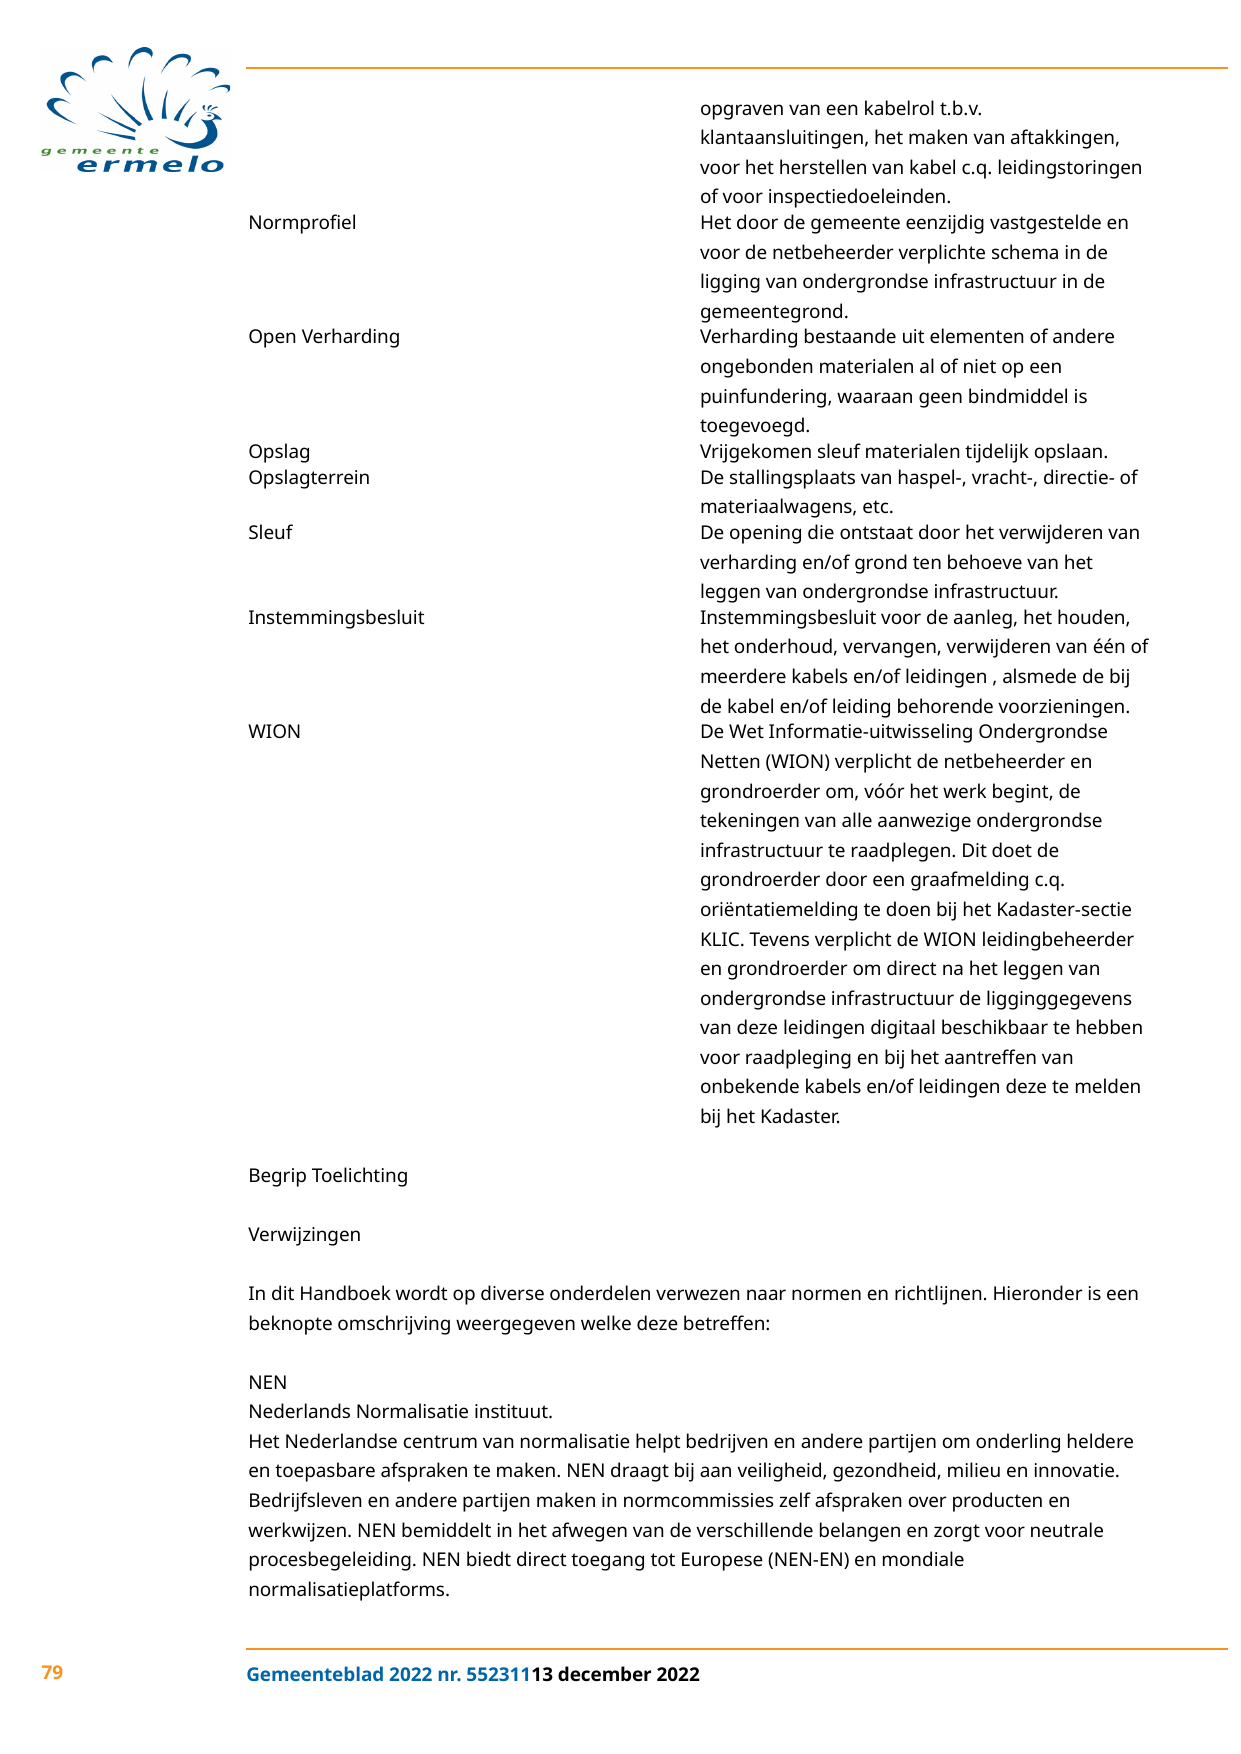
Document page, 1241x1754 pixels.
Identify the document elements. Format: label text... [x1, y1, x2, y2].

table_cell [248, 95, 700, 209]
table_cell De opening die ontstaat door het verwijderen van verharding en/of grond ten behoeve van het leggen van ondergrondse infrastructuur. [700, 519, 1152, 604]
text NEN [248, 1369, 1152, 1394]
table_cell Instemmingsbesluit [248, 604, 700, 719]
text Bedrijfsleven en andere partijen maken in normcommissies zelf afspraken over producten en werkwijzen. NEN bemiddelt in het afwegen van de verschillende belangen en zorgt voor neutrale procesbegeleiding. NEN biedt direct toegang tot Europese (NEN-EN) en mondiale normalisatieplatforms. [248, 1487, 1152, 1602]
text Begrip Toelichting [248, 1162, 1152, 1187]
table_cell Opslag [248, 438, 700, 464]
table_cell De Wet Informatie-uitwisseling Ondergrondse Netten (WION) verplicht de netbeheerder en grondroerder om, vóór het werk begint, de tekeningen van alle aanwezige ondergrondse infrastructuur te raadplegen. Dit doet de grondroerder door een graafmelding c.q. oriëntatiemelding te doen bij het Kadaster-sectie KLIC. Tevens verplicht de WION leidingbeheerder en grondroerder om direct na het leggen van ondergrondse infrastructuur de ligginggegevens van deze leidingen digitaal beschikbaar te hebben voor raadpleging en bij het aantreffen van onbekende kabels en/of leidingen deze te melden bij het Kadaster. [700, 719, 1152, 1129]
table_cell Het door de gemeente eenzijdig vastgestelde en voor de netbeheerder verplichte schema in de ligging van ondergrondse infrastructuur in de gemeentegrond. [700, 209, 1152, 324]
table_cell opgraven van een kabelrol t.b.v. klantaansluitingen, het maken van aftakkingen, voor het herstellen van kabel c.q. leidingstoringen of voor inspectiedoeleinden. [700, 95, 1152, 209]
text Het Nederlandse centrum van normalisatie helpt bedrijven en andere partijen om onderling heldere en toepasbare afspraken te maken. NEN draagt bij aan veiligheid, gezondheid, milieu en innovatie. [248, 1428, 1152, 1483]
text Verwijzingen [248, 1221, 1152, 1247]
picture [41, 47, 231, 172]
table_cell Normprofiel [248, 209, 700, 324]
table_cell Verharding bestaande uit elementen of andere ongebonden materialen al of niet op een puinfundering, waaraan geen bindmiddel is toegevoegd. [700, 324, 1152, 438]
table_cell Opslagterrein [248, 464, 700, 519]
text Nederlands Normalisatie instituut. [248, 1398, 1152, 1424]
text In dit Handboek wordt op diverse onderdelen verwezen naar normen en richtlijnen. Hieronder is een beknopte omschrijving weergegeven welke deze betreffen: [248, 1280, 1152, 1335]
table_cell De stallingsplaats van haspel-, vracht-, directie- of materiaalwagens, etc. [700, 464, 1152, 519]
table_cell Sleuf [248, 519, 700, 604]
table_cell WION [248, 719, 700, 1129]
table_cell Instemmingsbesluit voor de aanleg, het houden, het onderhoud, vervangen, verwijderen van één of meerdere kabels en/of leidingen , alsmede de bij de kabel en/of leiding behorende voorzieningen. [700, 604, 1152, 719]
table_cell Open Verharding [248, 324, 700, 438]
table_cell Vrijgekomen sleuf materialen tijdelijk opslaan. [700, 438, 1152, 464]
